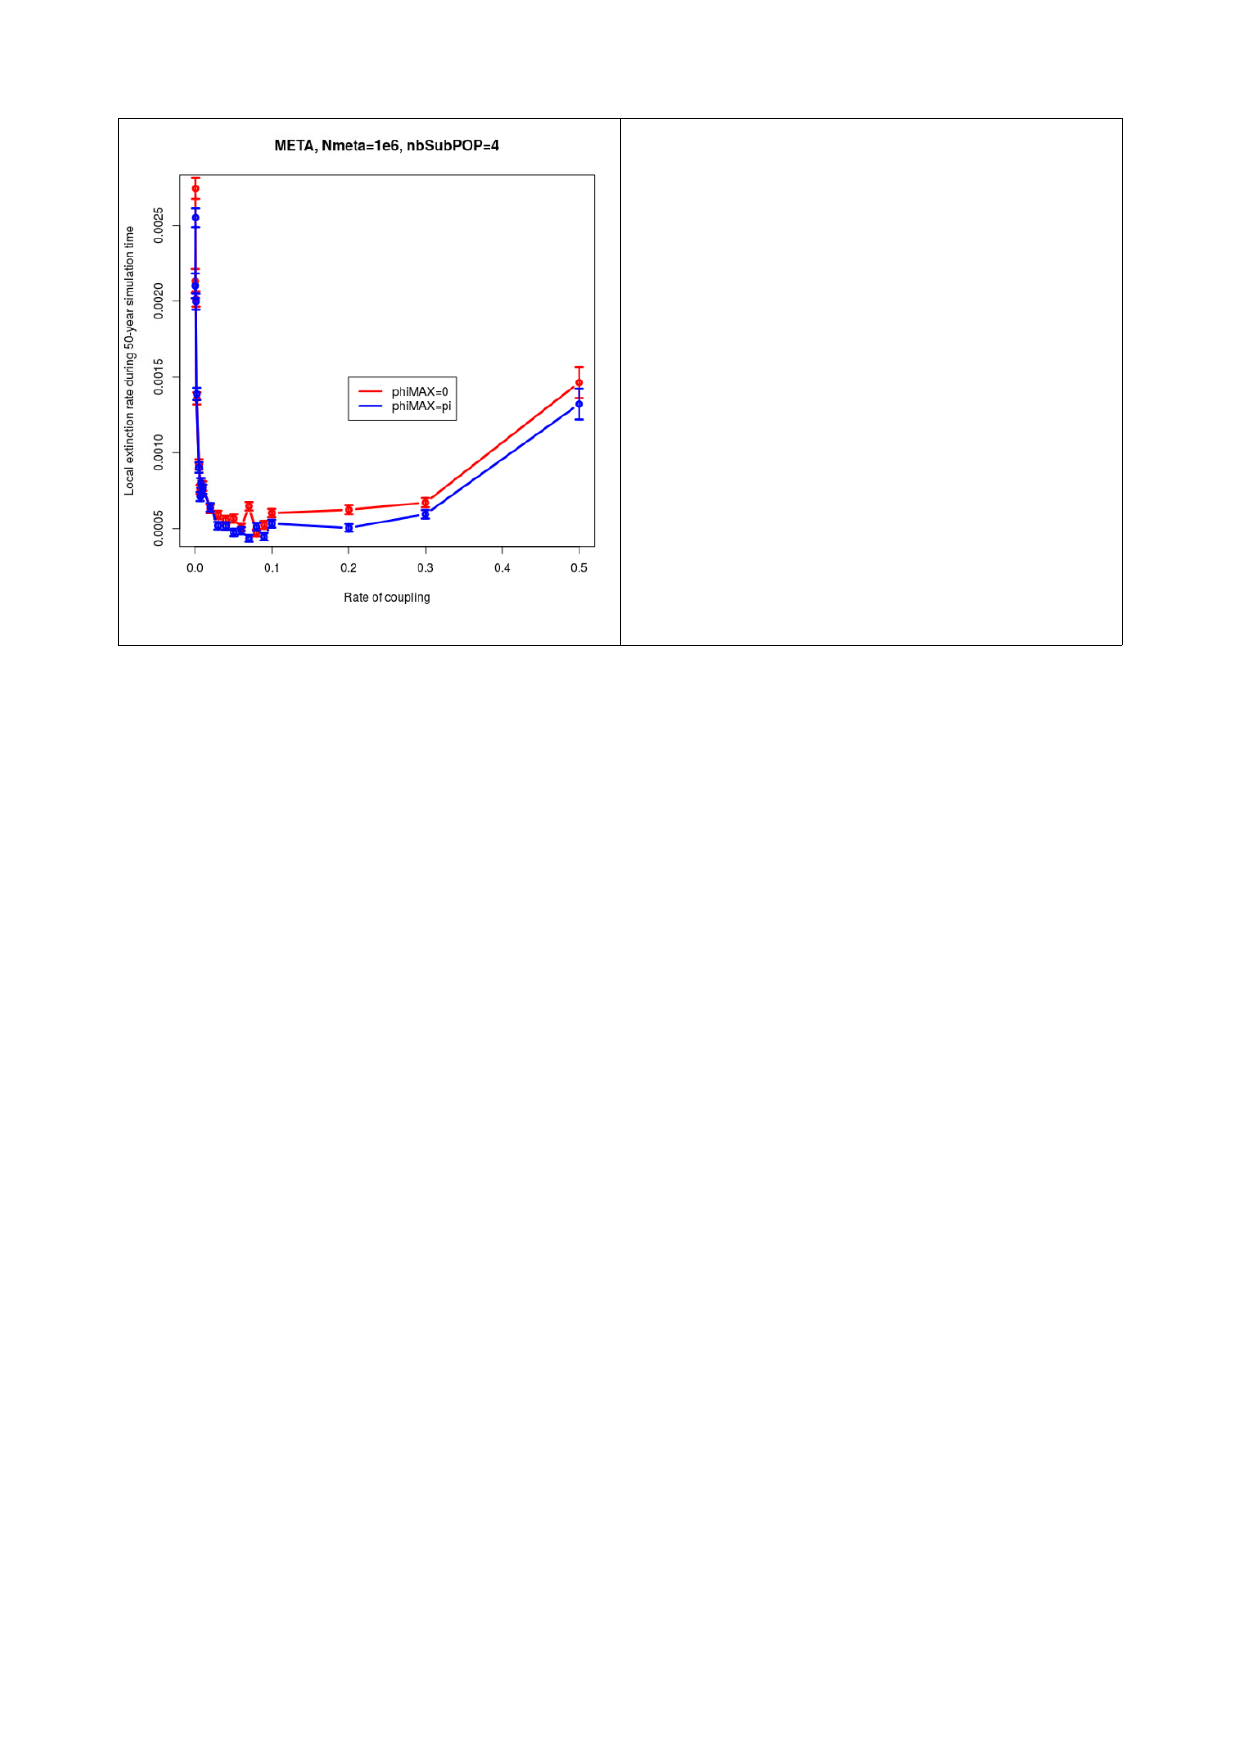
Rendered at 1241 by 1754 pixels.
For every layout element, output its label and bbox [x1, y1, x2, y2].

table_header [119, 119, 620, 645]
picture [123, 123, 615, 611]
table_header [621, 119, 1122, 645]
